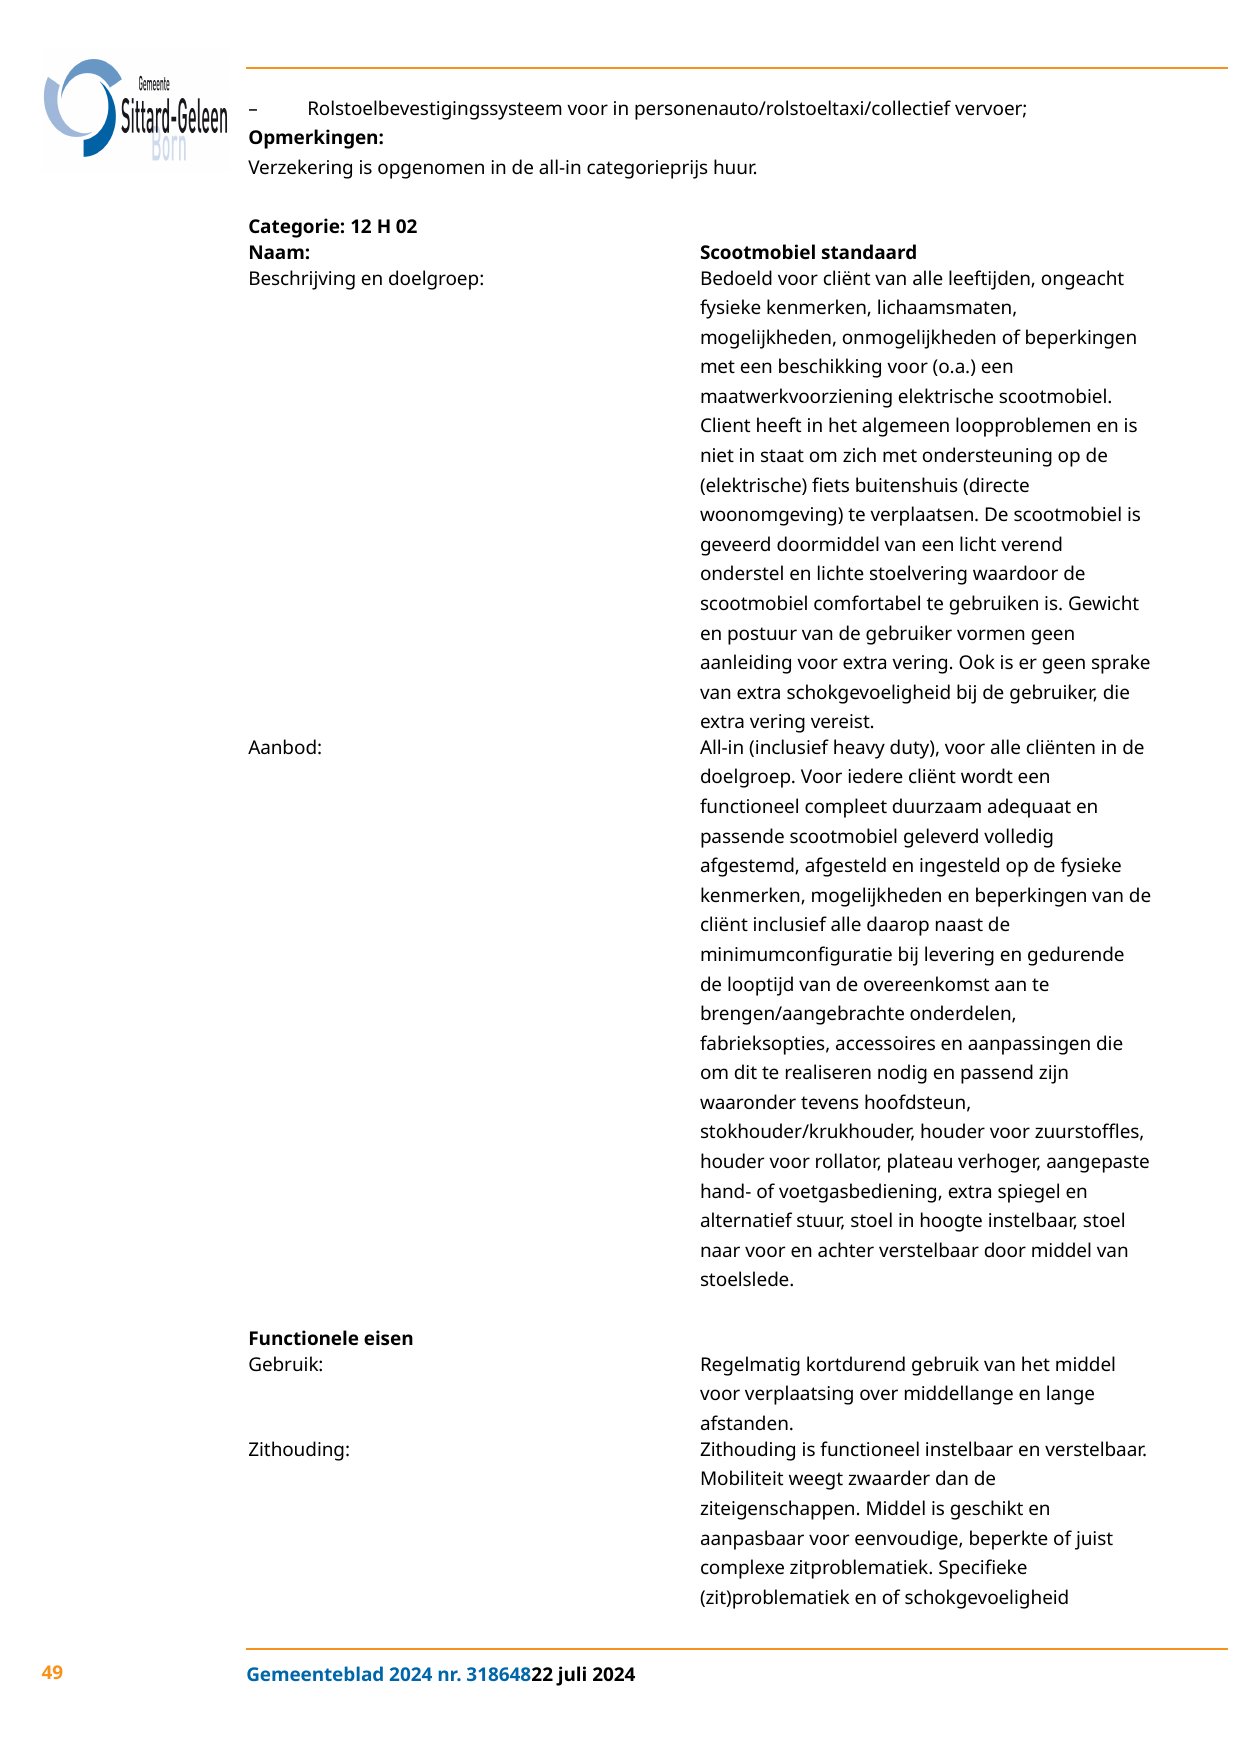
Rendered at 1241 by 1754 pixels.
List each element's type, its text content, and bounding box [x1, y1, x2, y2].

table_header [700, 213, 1152, 239]
text Verzekering is opgenomen in de all-in categorieprijs huur. [248, 154, 1152, 180]
list Rolstoelbevestigingssysteem voor in personenauto/rolstoeltaxi/collectief vervoer; [248, 95, 1152, 121]
table_cell Zithouding: [248, 1436, 700, 1609]
table_header [700, 1325, 1152, 1351]
table_cell Naam: [248, 239, 700, 265]
table_cell Aanbod: [248, 734, 700, 1292]
table_cell Scootmobiel standaard [700, 239, 1152, 265]
table_cell Beschrijving en doelgroep: [248, 265, 700, 734]
text Opmerkingen: [248, 124, 1152, 150]
table_cell Bedoeld voor cliënt van alle leeftijden, ongeacht fysieke kenmerken, lichaamsmaten, mogelijkheden, onmogelijkheden of beperkingen met een beschikking voor (o.a.) een maatwerkvoorziening elektrische scootmobiel. Client heeft in het algemeen loopproblemen en is niet in staat om zich met ondersteuning op de (elektrische) fiets buitenshuis (directe woonomgeving) te verplaatsen. De scootmobiel is geveerd doormiddel van een licht verend onderstel en lichte stoelvering waardoor de scootmobiel comfortabel te gebruiken is. Gewicht en postuur van de gebruiker vormen geen aanleiding voor extra vering. Ook is er geen sprake van extra schokgevoeligheid bij de gebruiker, die extra vering vereist. [700, 265, 1152, 734]
table_header Categorie: 12 H 02 [248, 213, 700, 239]
picture [41, 47, 231, 172]
table_cell Gebruik: [248, 1351, 700, 1436]
table_cell Zithouding is functioneel instelbaar en verstelbaar. Mobiliteit weegt zwaarder dan de ziteigenschappen. Middel is geschikt en aanpasbaar voor eenvoudige, beperkte of juist complexe zitproblematiek. Specifieke (zit)problematiek en of schokgevoeligheid [700, 1436, 1152, 1609]
table_header Functionele eisen [248, 1325, 700, 1351]
table_cell Regelmatig kortdurend gebruik van het middel voor verplaatsing over middellange en lange afstanden. [700, 1351, 1152, 1436]
table_cell All-in (inclusief heavy duty), voor alle cliënten in de doelgroep. Voor iedere cliënt wordt een functioneel compleet duurzaam adequaat en passende scootmobiel geleverd volledig afgestemd, afgesteld en ingesteld op de fysieke kenmerken, mogelijkheden en beperkingen van de cliënt inclusief alle daarop naast de minimumconfiguratie bij levering en gedurende de looptijd van de overeenkomst aan te brengen/aangebrachte onderdelen, fabrieksopties, accessoires en aanpassingen die om dit te realiseren nodig en passend zijn waaronder tevens hoofdsteun, stokhouder/krukhouder, houder voor zuurstoffles, houder voor rollator, plateau verhoger, aangepaste hand- of voetgasbediening, extra spiegel en alternatief stuur, stoel in hoogte instelbaar, stoel naar voor en achter verstelbaar door middel van stoelslede. [700, 734, 1152, 1292]
